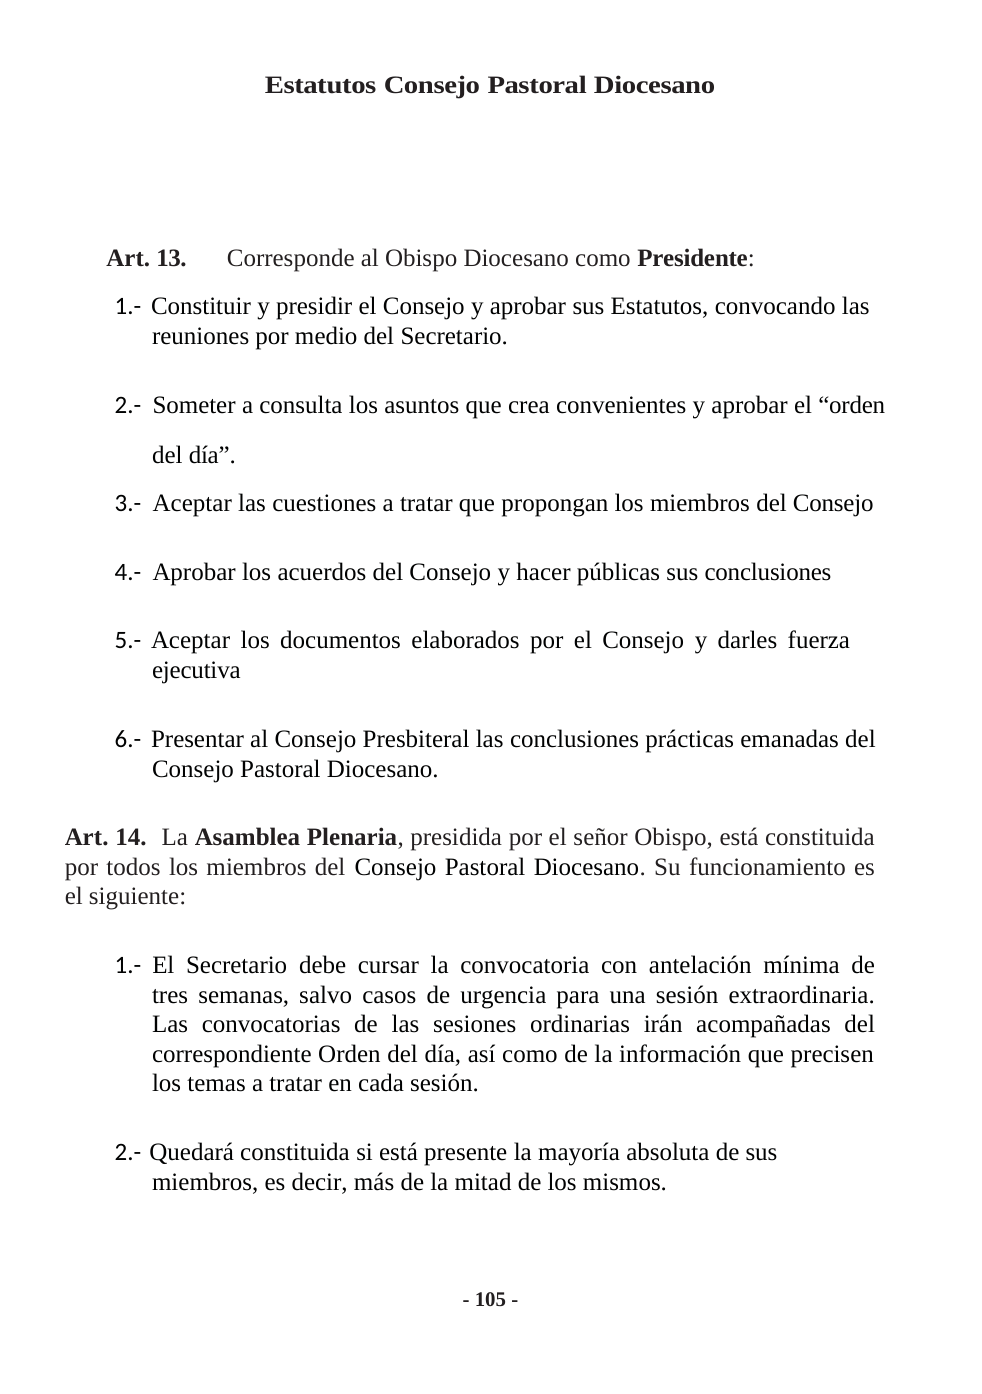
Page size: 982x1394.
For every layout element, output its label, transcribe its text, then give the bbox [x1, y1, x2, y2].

text 2.- Quedará constituida si está presente la mayoría absoluta de sus miembros, es decir, más de la mitad de los mismos. [114, 1136, 876, 1195]
text 1.- El Secretario debe cursar la convocatoria con antelación mínima de tres semanas, salvo casos de urgencia para una sesión extraordinaria. Las convocatorias de las sesiones ordinarias irán acompañadas del correspondiente Orden del día, así como de la información que precisen los temas a tratar en cada sesión. [114, 949, 875, 1097]
text 2.- Someter a consulta los asuntos que crea convenientes y aprobar el “orden [114, 389, 917, 419]
text Art. 13. Corresponde al Obispo Diocesano como Presidente: [106, 243, 917, 272]
text 5.- Aceptar los documentos elaborados por el Consejo y darles fuerza ejecutiva [114, 624, 917, 684]
text 1.- Constituir y presidir el Consejo y aprobar sus Estatutos, convocando las reuniones por medio del Secretario. [114, 290, 917, 349]
text 4.- Aprobar los acuerdos del Consejo y hacer públicas sus conclusiones [114, 556, 917, 587]
text 6.- Presentar al Consejo Presbiteral las conclusiones prácticas emanadas del Consejo Pastoral Diocesano. [114, 723, 917, 782]
text Art. 14. La Asamblea Plenaria, presidida por el señor Obispo, está constituida por todos los miembros del Consejo Pastoral Diocesano. Su funcionamiento es el siguiente: [64, 822, 875, 910]
text 3.- Aceptar las cuestiones a tratar que propongan los miembros del Consejo [114, 487, 917, 518]
text del día”. [152, 440, 917, 469]
